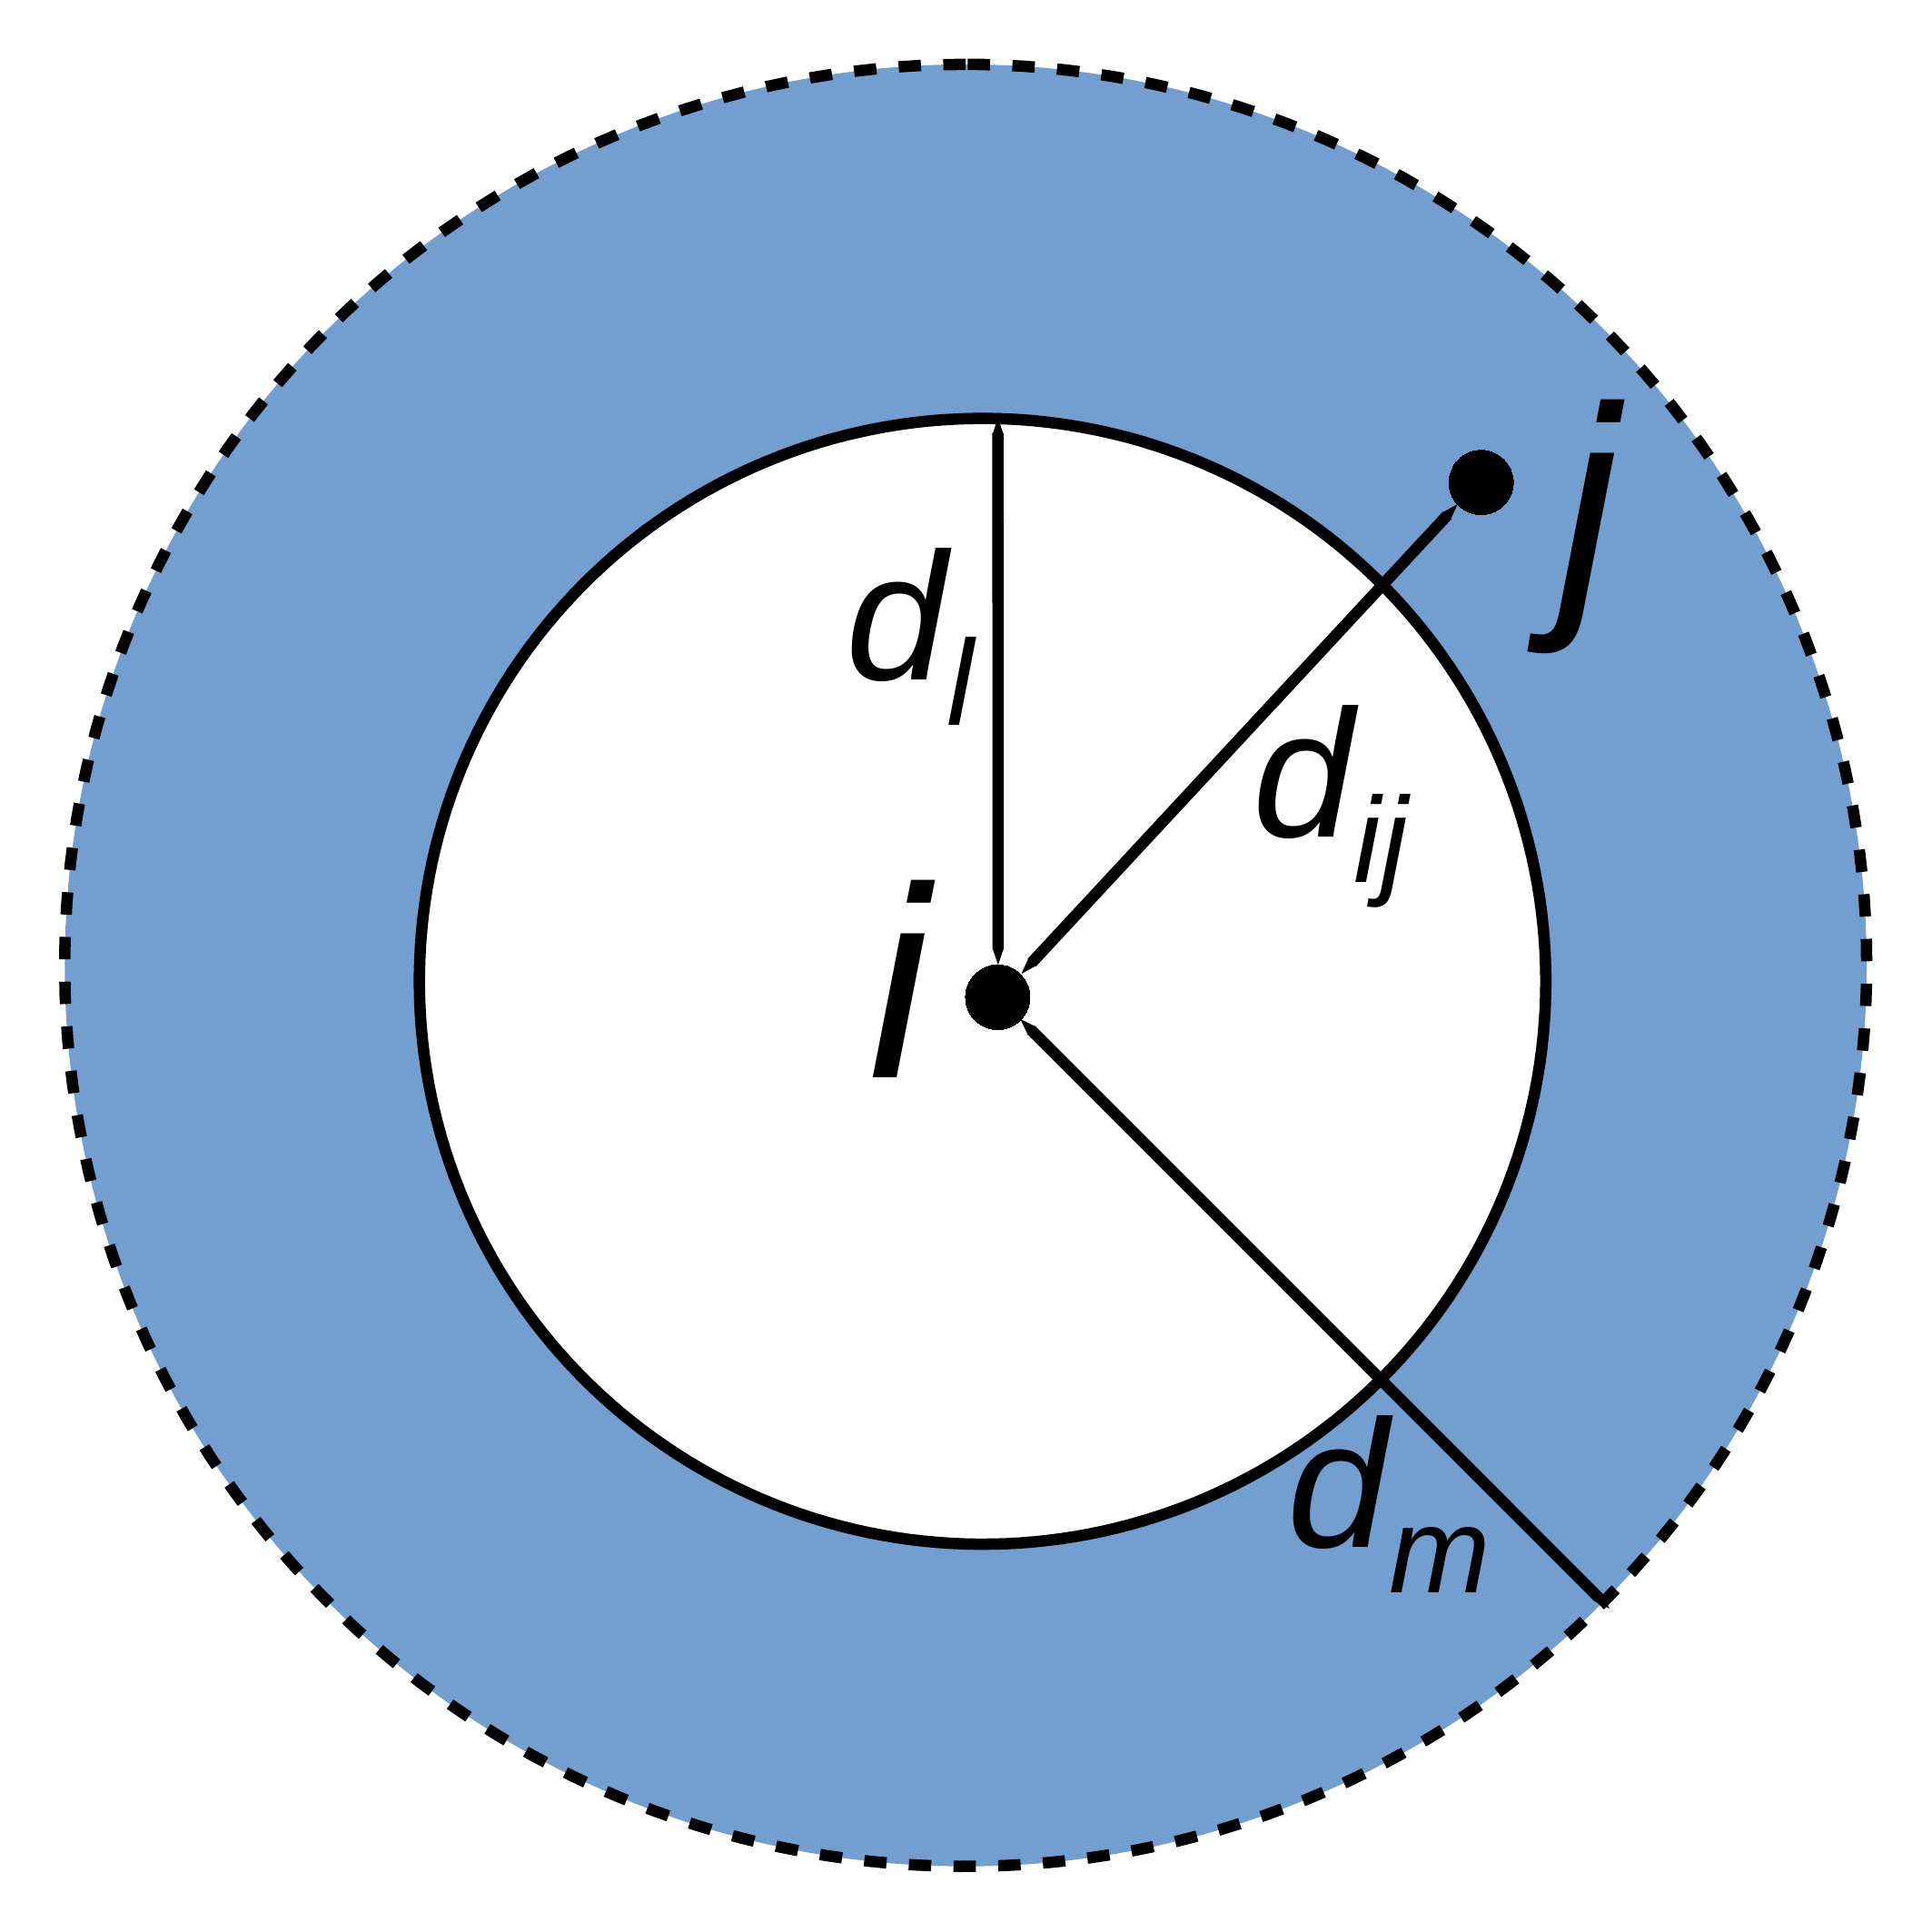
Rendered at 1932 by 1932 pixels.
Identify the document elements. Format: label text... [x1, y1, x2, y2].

text_box dij [1239, 665, 1423, 891]
text_box dl [832, 509, 989, 734]
text_box dm [1274, 1375, 1506, 1600]
text_box [64, 64, 1868, 1867]
text_box i [855, 824, 944, 1154]
text_box j [1544, 343, 1633, 675]
